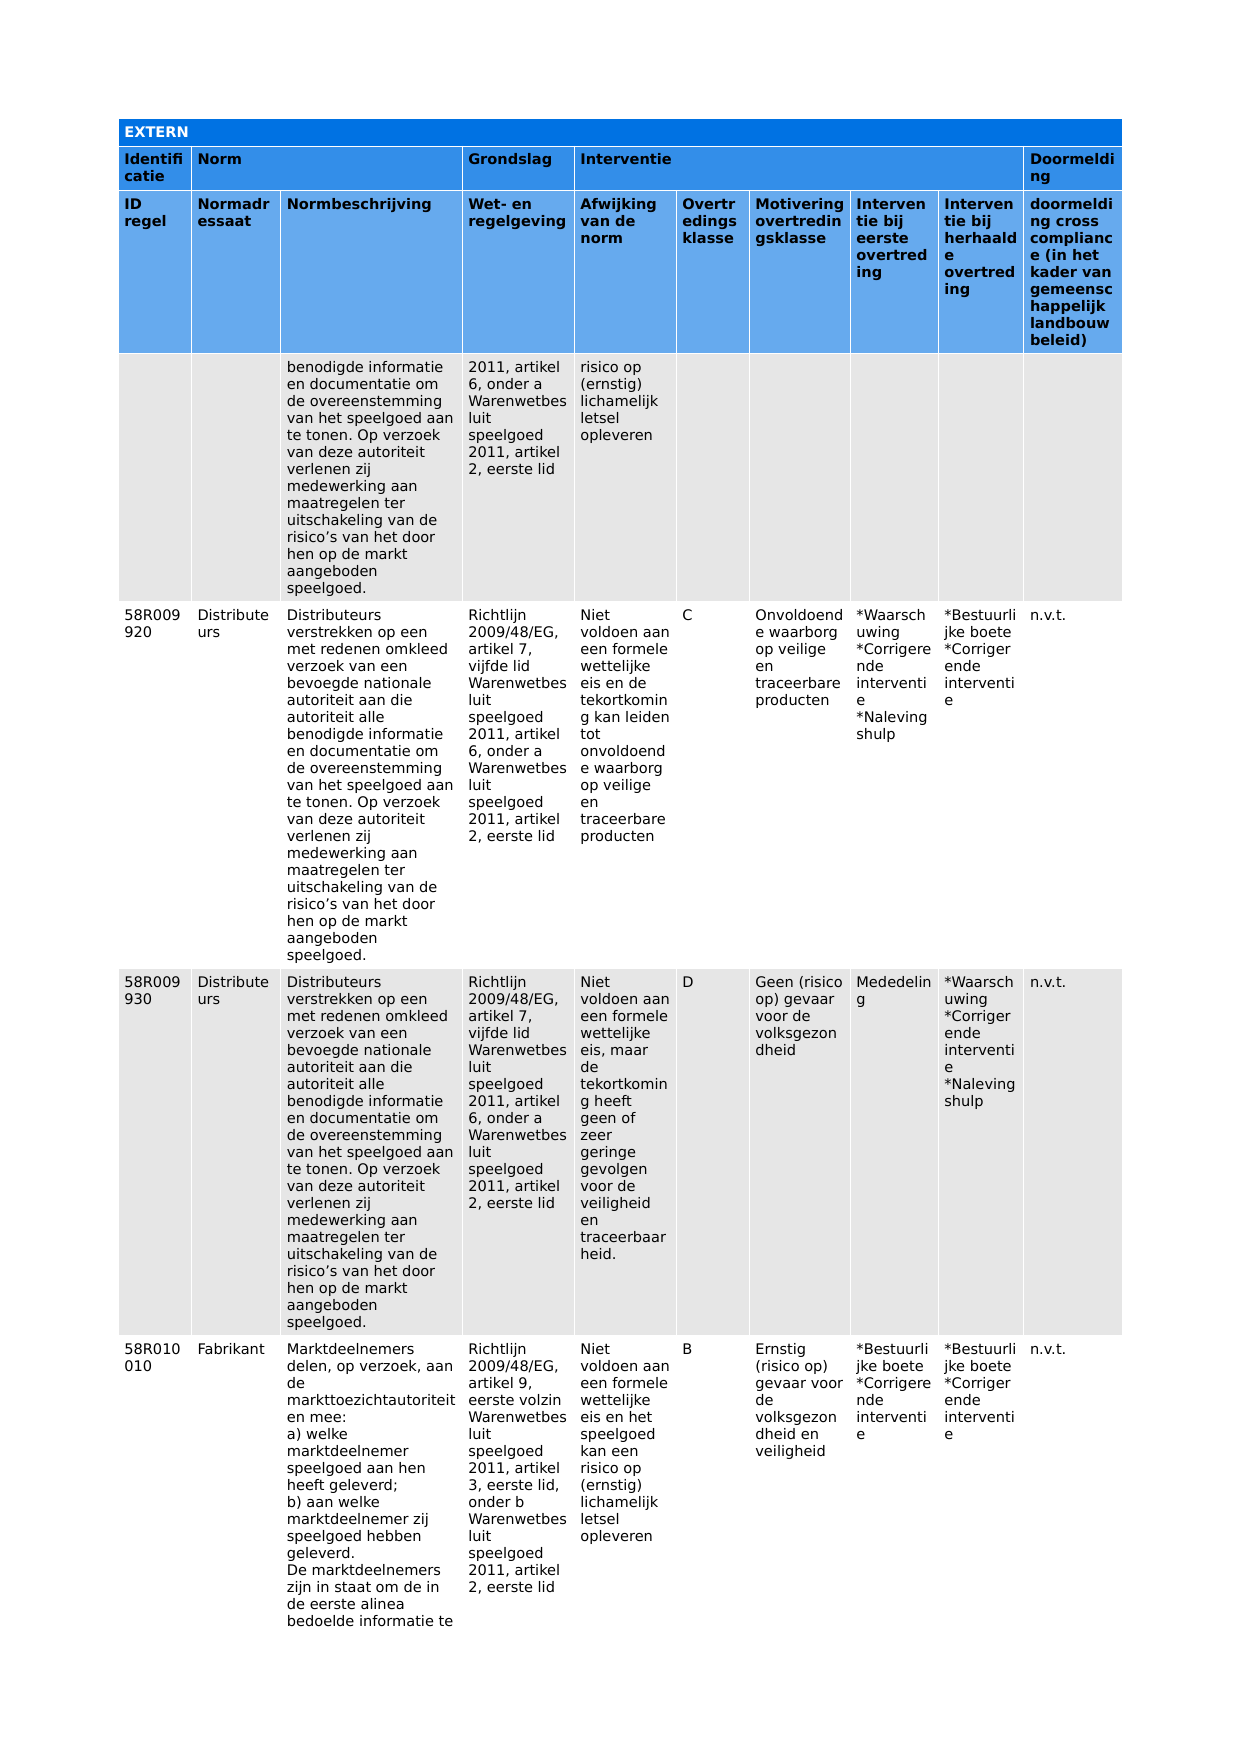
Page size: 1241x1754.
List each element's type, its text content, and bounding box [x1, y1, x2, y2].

table_cell Geen (risico op) gevaar voor de volksgezondheid [750, 969, 850, 1335]
table_cell doormelding cross compliance (in het kader van gemeenschappelijk landbouwbeleid) [1024, 191, 1122, 353]
table_cell *Bestuurlijke boete *Corrigerende interventie [851, 1336, 938, 1634]
table_cell Afwijking van de norm [575, 191, 676, 353]
table_cell Motivering overtredingsklasse [750, 191, 850, 353]
table_cell Onvoldoende waarborg op veilige en traceerbare producten [750, 602, 850, 968]
table_cell Interventie bij eerste overtreding [851, 191, 938, 353]
table_cell n.v.t. [1024, 1336, 1122, 1634]
table_cell Wet- en regelgeving [463, 191, 574, 353]
table_cell B [677, 1336, 749, 1634]
table_cell Fabrikant [192, 1336, 280, 1634]
table_cell Norm [192, 147, 462, 190]
table_cell Marktdeelnemers delen, op verzoek, aan de markttoezichtautoriteiten mee: a) welke marktdeelnemer speelgoed aan hen heeft geleverd; b) aan welke marktdeelnemer zij speelgoed hebben geleverd. De marktdeelnemers zijn in staat om de in de eerste alinea bedoelde informatie te [281, 1336, 462, 1634]
table_cell Niet voldoen aan een formele wettelijke eis en de tekortkoming kan leiden tot onvoldoende waarborg op veilige en traceerbare producten [575, 602, 676, 968]
table_cell Distributeurs [192, 969, 280, 1335]
table_cell Interventie bij herhaalde overtreding [939, 191, 1023, 353]
table_cell Doormelding [1024, 147, 1122, 190]
table_cell Overtredingsklasse [677, 191, 749, 353]
table_cell Richtlijn 2009/48/EG, artikel 9, eerste volzin Warenwetbesluit speelgoed 2011, artikel 3, eerste lid, onder b Warenwetbesluit speelgoed 2011, artikel 2, eerste lid [463, 1336, 574, 1634]
table_cell 2011, artikel 6, onder a Warenwetbesluit speelgoed 2011, artikel 2, eerste lid [463, 354, 574, 601]
table_cell risico op (ernstig) lichamelijk letsel opleveren [575, 354, 676, 601]
table_cell Normadressaat [192, 191, 280, 353]
table_cell Richtlijn 2009/48/EG, artikel 7, vijfde lid Warenwetbesluit speelgoed 2011, artikel 6, onder a Warenwetbesluit speelgoed 2011, artikel 2, eerste lid [463, 602, 574, 968]
table_cell Mededeling [851, 969, 938, 1335]
table_cell Ernstig (risico op) gevaar voor de volksgezondheid en veiligheid [750, 1336, 850, 1634]
table_cell Distributeurs verstrekken op een met redenen omkleed verzoek van een bevoegde nationale autoriteit aan die autoriteit alle benodigde informatie en documentatie om de overeenstemming van het speelgoed aan te tonen. Op verzoek van deze autoriteit verlenen zij medewerking aan maatregelen ter uitschakeling van de risico’s van het door hen op de markt aangeboden speelgoed. [281, 969, 462, 1335]
table_cell Grondslag [463, 147, 574, 190]
table_cell [1024, 354, 1122, 601]
table_cell Identificatie [119, 147, 191, 190]
table_cell [750, 354, 850, 601]
table_cell benodigde informatie en documentatie om de overeenstemming van het speelgoed aan te tonen. Op verzoek van deze autoriteit verlenen zij medewerking aan maatregelen ter uitschakeling van de risico’s van het door hen op de markt aangeboden speelgoed. [281, 354, 462, 601]
table_cell [851, 354, 938, 601]
table_cell Normbeschrijving [281, 191, 462, 353]
table_cell *Waarschuwing *Corrigerende interventie *Nalevingshulp [851, 602, 938, 968]
table_cell Distributeurs [192, 602, 280, 968]
table_cell Niet voldoen aan een formele wettelijke eis en het speelgoed kan een risico op (ernstig) lichamelijk letsel opleveren [575, 1336, 676, 1634]
table_cell Distributeurs verstrekken op een met redenen omkleed verzoek van een bevoegde nationale autoriteit aan die autoriteit alle benodigde informatie en documentatie om de overeenstemming van het speelgoed aan te tonen. Op verzoek van deze autoriteit verlenen zij medewerking aan maatregelen ter uitschakeling van de risico’s van het door hen op de markt aangeboden speelgoed. [281, 602, 462, 968]
table_cell *Bestuurlijke boete *Corrigerende interventie [939, 1336, 1023, 1634]
table_cell [192, 354, 280, 601]
table_header EXTERN [119, 119, 1122, 146]
table_cell n.v.t. [1024, 602, 1122, 968]
table_cell D [677, 969, 749, 1335]
table_cell 58R009930 [119, 969, 191, 1335]
table_cell 58R010010 [119, 1336, 191, 1634]
table_cell C [677, 602, 749, 968]
table_cell *Waarschuwing *Corrigerende interventie *Nalevingshulp [939, 969, 1023, 1335]
table_cell n.v.t. [1024, 969, 1122, 1335]
table_cell *Bestuurlijke boete *Corrigerende interventie [939, 602, 1023, 968]
table_cell ID regel [119, 191, 191, 353]
table_cell Niet voldoen aan een formele wettelijke eis, maar de tekortkoming heeft geen of zeer geringe gevolgen voor de veiligheid en traceerbaarheid. [575, 969, 676, 1335]
table_cell [677, 354, 749, 601]
table_cell Interventie [575, 147, 1023, 190]
table_cell [119, 354, 191, 601]
table_cell Richtlijn 2009/48/EG, artikel 7, vijfde lid Warenwetbesluit speelgoed 2011, artikel 6, onder a Warenwetbesluit speelgoed 2011, artikel 2, eerste lid [463, 969, 574, 1335]
table_cell [939, 354, 1023, 601]
table_cell 58R009920 [119, 602, 191, 968]
